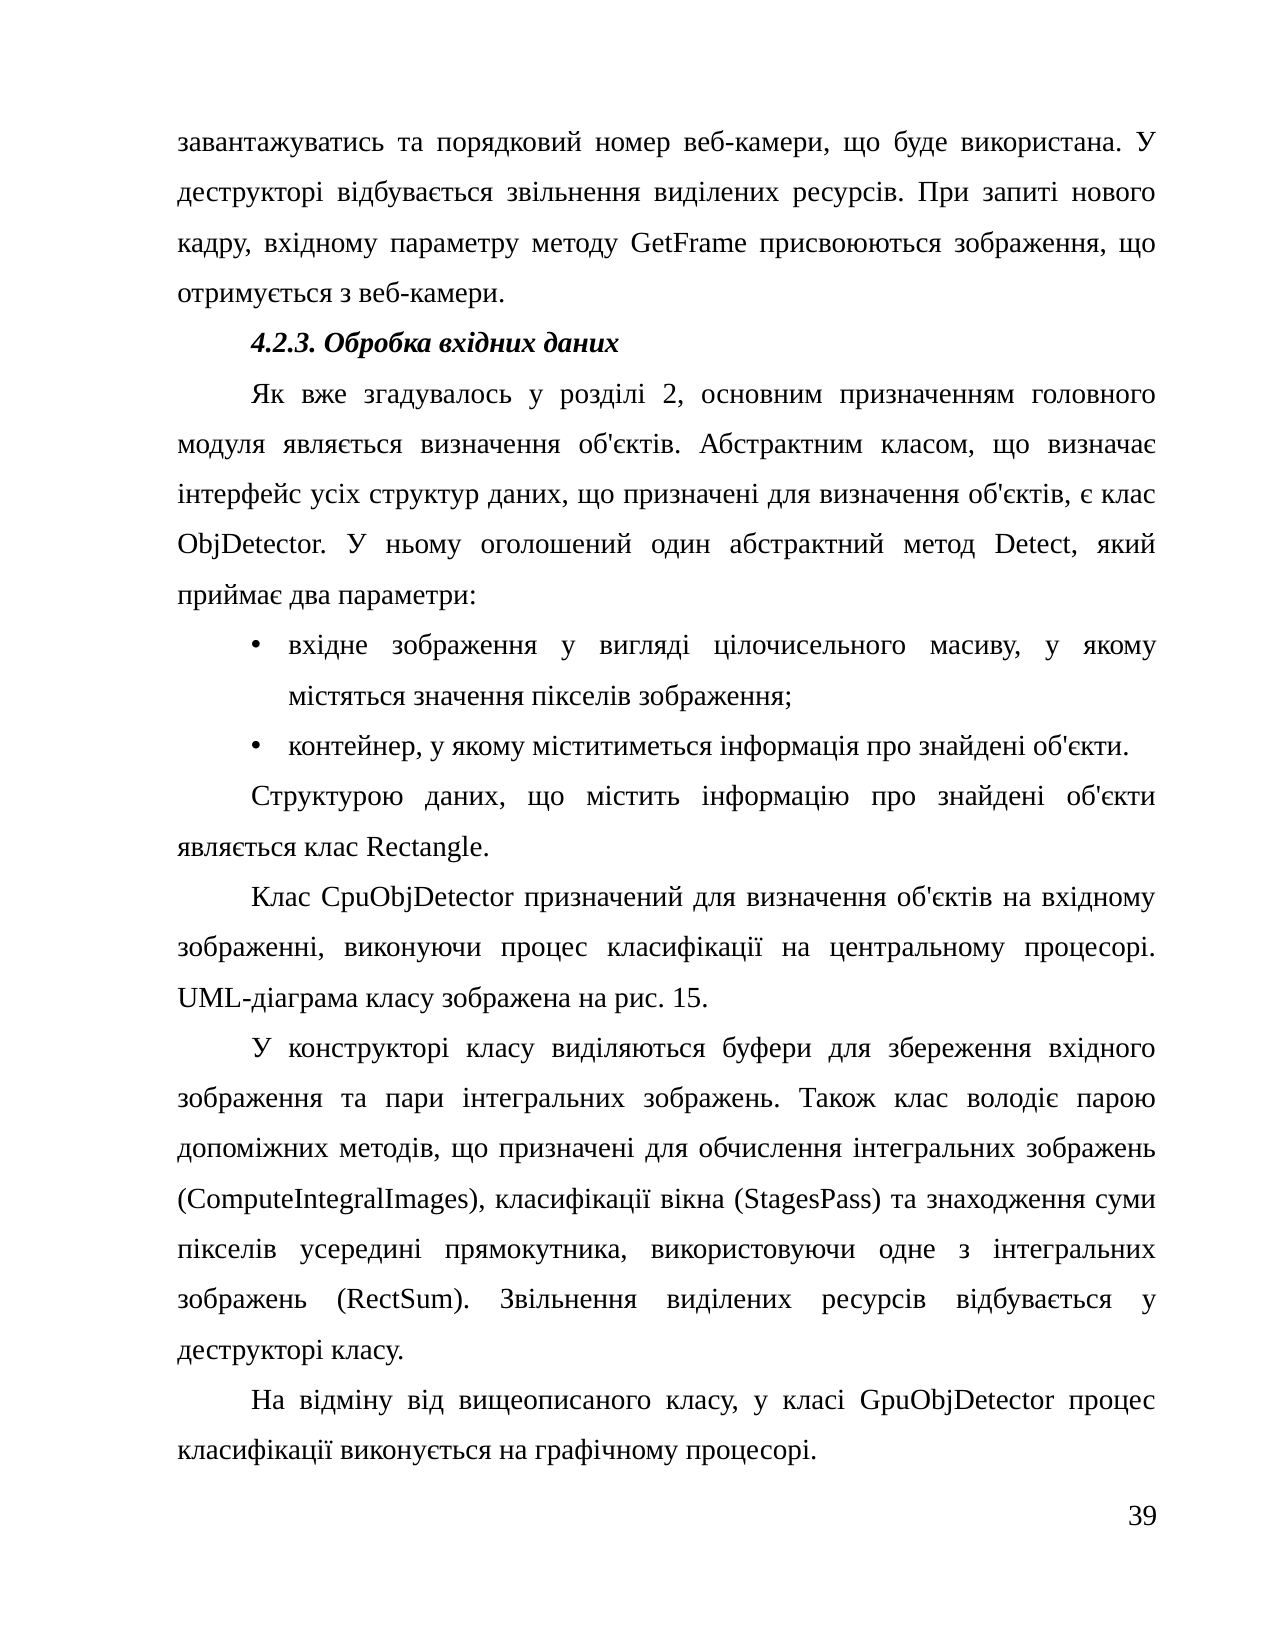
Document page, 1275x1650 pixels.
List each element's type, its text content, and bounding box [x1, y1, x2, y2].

text На відміну від вищеописаного класу, у класі GpuObjDetector процес класифікації виконується на графічному процесорі. [177, 1382, 1157, 1466]
text Структурою даних, що містить інформацію про знайдені об'єкти являється клас Rectangle. [177, 778, 1157, 862]
list вхідне зображення у вигляді цілочисельного масиву, у якому містяться значення пікселів зображення; [251, 627, 1157, 711]
text Клас CpuObjDetector призначений для визначення об'єктів на вхідному зображенні, виконуючи процес класифікації на центральному процесорі. UML-діаграма класу зображена на рис. 15. [177, 879, 1157, 1013]
text Як вже згадувалось у розділі 2, основним призначенням головного модуля являється визначення об'єктів. Абстрактним класом, що визначає інтерфейс усіх структур даних, що призначені для визначення об'єктів, є клас ObjDetector. У ньому оголошений один абстрактний метод Detect, який приймає два параметри: [177, 376, 1157, 611]
list контейнер, у якому міститиметься інформація про знайдені об'єкти. [251, 728, 1157, 762]
text У конструкторі класу виділяються буфери для збереження вхідного зображення та пари інтегральних зображень. Також клас володіє парою допоміжних методів, що призначені для обчислення інтегральних зображень (ComputeIntegralImages), класифікації вікна (StagesPass) та знаходження суми пікселів усередині прямокутника, використовуючи одне з інтегральних зображень (RectSum). Звільнення виділених ресурсів відбувається у деструкторі класу. [177, 1030, 1157, 1365]
text 4.2.3. Обробка вхідних даних [177, 325, 1157, 359]
text завантажуватись та порядковий номер веб-камери, що буде використана. У деструкторі відбувається звільнення виділених ресурсів. При запиті нового кадру, вхідному параметру методу GetFrame присвоюються зображення, що отримується з веб-камери. [177, 124, 1157, 309]
